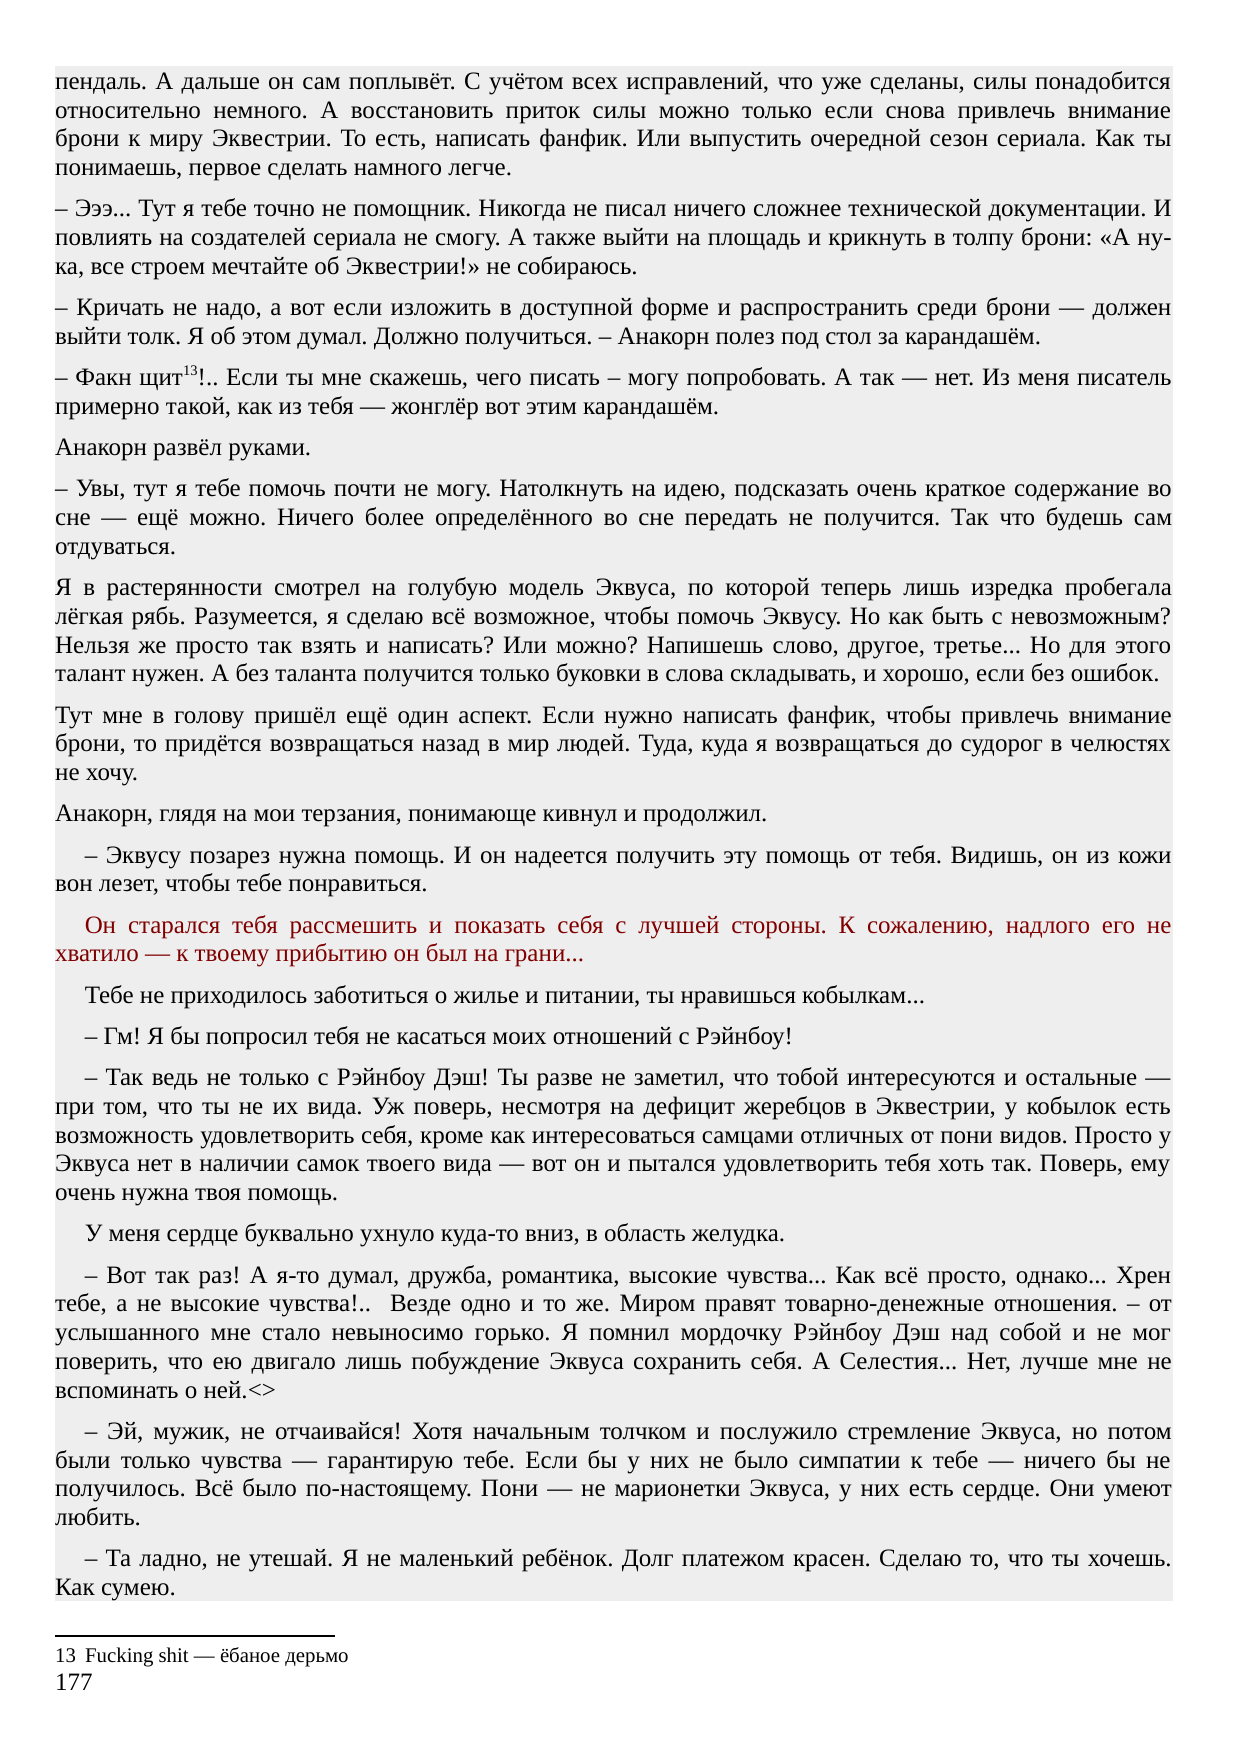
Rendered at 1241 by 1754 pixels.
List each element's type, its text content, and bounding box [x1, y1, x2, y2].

text пендаль. А дальше он сам поплывёт. С учётом всех исправлений, что уже сделаны, силы понадобится относительно немного. А восстановить приток силы можно только если снова привлечь внимание брони к миру Эквестрии. То есть, написать фанфик. Или выпустить очередной сезон сериала. Как ты понимаешь, первое сделать намного легче. [55, 66, 1173, 181]
text – Эй, мужик, не отчаивайся! Хотя начальным толчком и послужило стремление Эквуса, но потом были только чувства — гарантирую тебе. Если бы у них не было симпатии к тебе — ничего бы не получилось. Всё было по-настоящему. Пони — не марионетки Эквуса, у них есть сердце. Они умеют любить. [55, 1416, 1173, 1531]
text – Так ведь не только с Рэйнбоу Дэш! Ты разве не заметил, что тобой интересуются и остальные — при том, что ты не их вида. Уж поверь, несмотря на дефицит жеребцов в Эквестрии, у кобылок есть возможность удовлетворить себя, кроме как интересоваться самцами отличных от пони видов. Просто у Эквуса нет в наличии самок твоего вида — вот он и пытался удовлетворить тебя хоть так. Поверь, ему очень нужна твоя помощь. [55, 1062, 1173, 1206]
text Анакорн, глядя на мои терзания, понимающе кивнул и продолжил. [55, 798, 1173, 827]
text – Эээ... Тут я тебе точно не помощник. Никогда не писал ничего сложнее технической документации. И повлиять на создателей сериала не смогу. А также выйти на площадь и крикнуть в толпу брони: «А ну-ка, все строем мечтайте об Эквестрии!» не собираюсь. [55, 193, 1173, 280]
text – Гм! Я бы попросил тебя не касаться моих отношений с Рэйнбоу! [55, 1021, 1173, 1050]
text Он старался тебя рассмешить и показать себя с лучшей стороны. К сожалению, надлого его не хватило — к твоему прибытию он был на грани... [55, 910, 1173, 967]
text Fucking shit — ёбаное дерьмо [55, 1642, 1173, 1667]
text – Факн щит!.. Если ты мне скажешь, чего писать – могу попробовать. А так — нет. Из меня писатель примерно такой, как из тебя — жонглёр вот этим карандашём. [55, 362, 1173, 420]
text – Та ладно, не утешай. Я не маленький ребёнок. Долг платежом красен. Сделаю то, что ты хочешь. Как сумею. [55, 1543, 1173, 1601]
text – Увы, тут я тебе помочь почти не могу. Натолкнуть на идею, подсказать очень краткое содержание во сне — ещё можно. Ничего более определённого во сне передать не получится. Так что будешь сам отдуваться. [55, 473, 1173, 560]
text – Эквусу позарез нужна помощь. И он надеется получить эту помощь от тебя. Видишь, он из кожи вон лезет, чтобы тебе понравиться. [55, 840, 1173, 897]
text – Кричать не надо, а вот если изложить в доступной форме и распространить среди брони — должен выйти толк. Я об этом думал. Должно получиться. – Анакорн полез под стол за карандашём. [55, 292, 1173, 350]
text У меня сердце буквально ухнуло куда-то вниз, в область желудка. [55, 1218, 1173, 1247]
text – Вот так раз! А я-то думал, дружба, романтика, высокие чувства... Как всё просто, однако... Хрен тебе, а не высокие чувства!.. Везде одно и то же. Миром правят товарно-денежные отношения. – от услышанного мне стало невыносимо горько. Я помнил мордочку Рэйнбоу Дэш над собой и не мог поверить, что ею двигало лишь побуждение Эквуса сохранить себя. А Селестия... Нет, лучше мне не вспоминать о ней.<> [55, 1260, 1173, 1403]
text Тут мне в голову пришёл ещё один аспект. Если нужно написать фанфик, чтобы привлечь внимание брони, то придётся возвращаться назад в мир людей. Туда, куда я возвращаться до судорог в челюстях не хочу. [55, 700, 1173, 786]
text Я в растерянности смотрел на голубую модель Эквуса, по которой теперь лишь изредка пробегала лёгкая рябь. Разумеется, я сделаю всё возможное, чтобы помочь Эквусу. Но как быть с невозможным? Нельзя же просто так взять и написать? Или можно? Напишешь слово, другое, третье... Но для этого талант нужен. А без таланта получится только буковки в слова складывать, и хорошо, если без ошибок. [55, 572, 1173, 687]
text Анакорн развёл руками. [55, 432, 1173, 461]
text Тебе не приходилось заботиться о жилье и питании, ты нравишься кобылкам... [55, 980, 1173, 1008]
